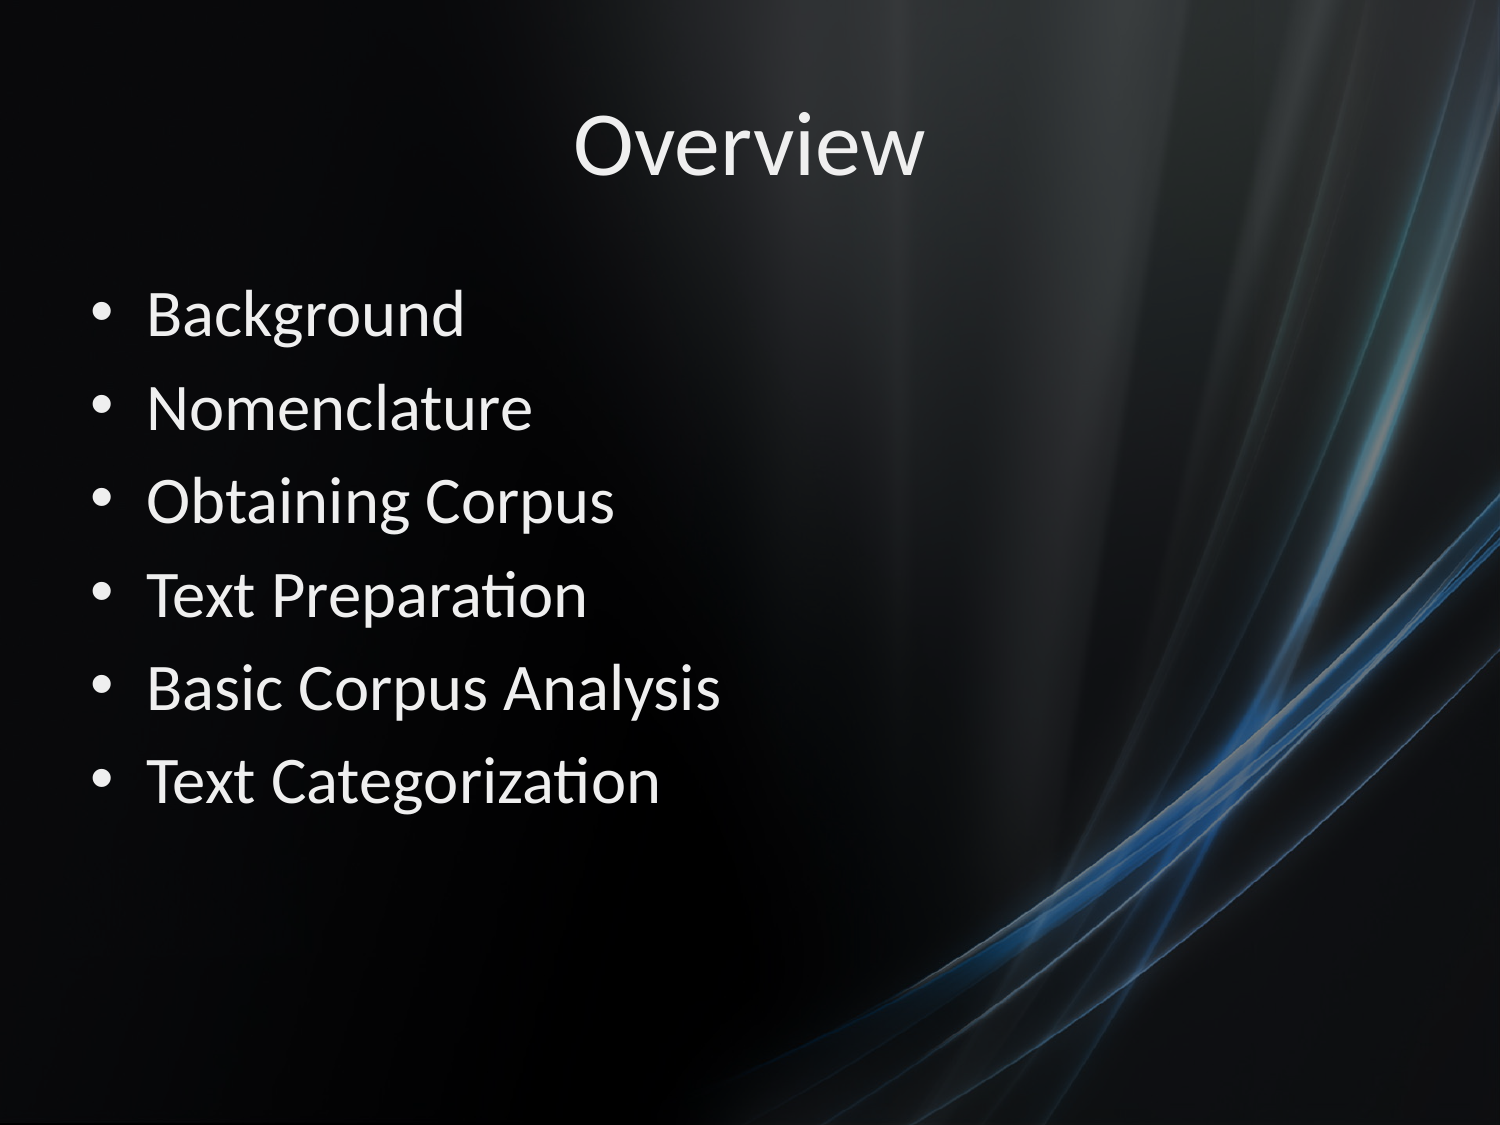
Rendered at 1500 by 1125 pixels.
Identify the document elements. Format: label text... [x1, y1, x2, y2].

text_box [0, 0, 1500, 1125]
list Background Nomenclature Obtaining Corpus Text Preparation Basic Corpus Analysis Text Categorization [75, 262, 1425, 1005]
title Overview [75, 45, 1425, 233]
